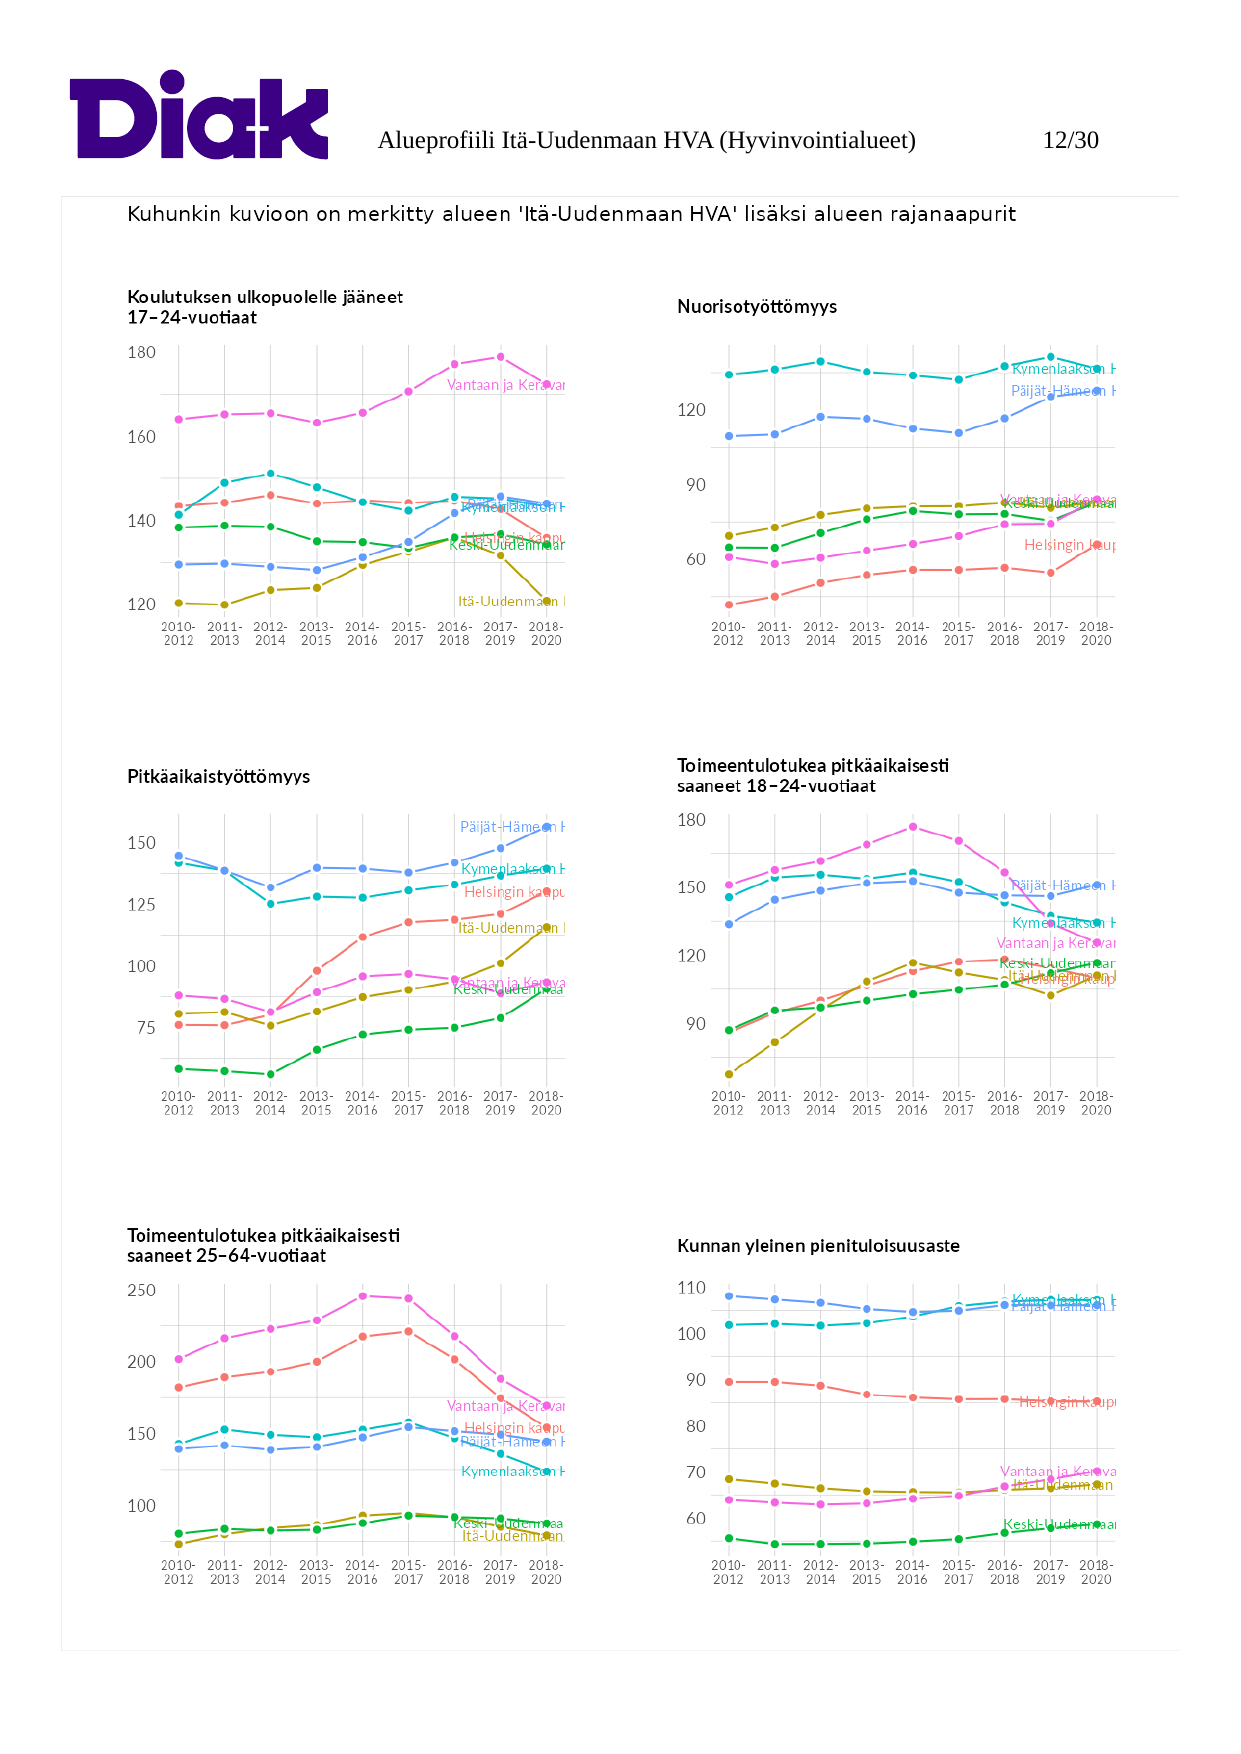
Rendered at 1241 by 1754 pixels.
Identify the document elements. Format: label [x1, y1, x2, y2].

picture [61, 196, 1179, 1651]
